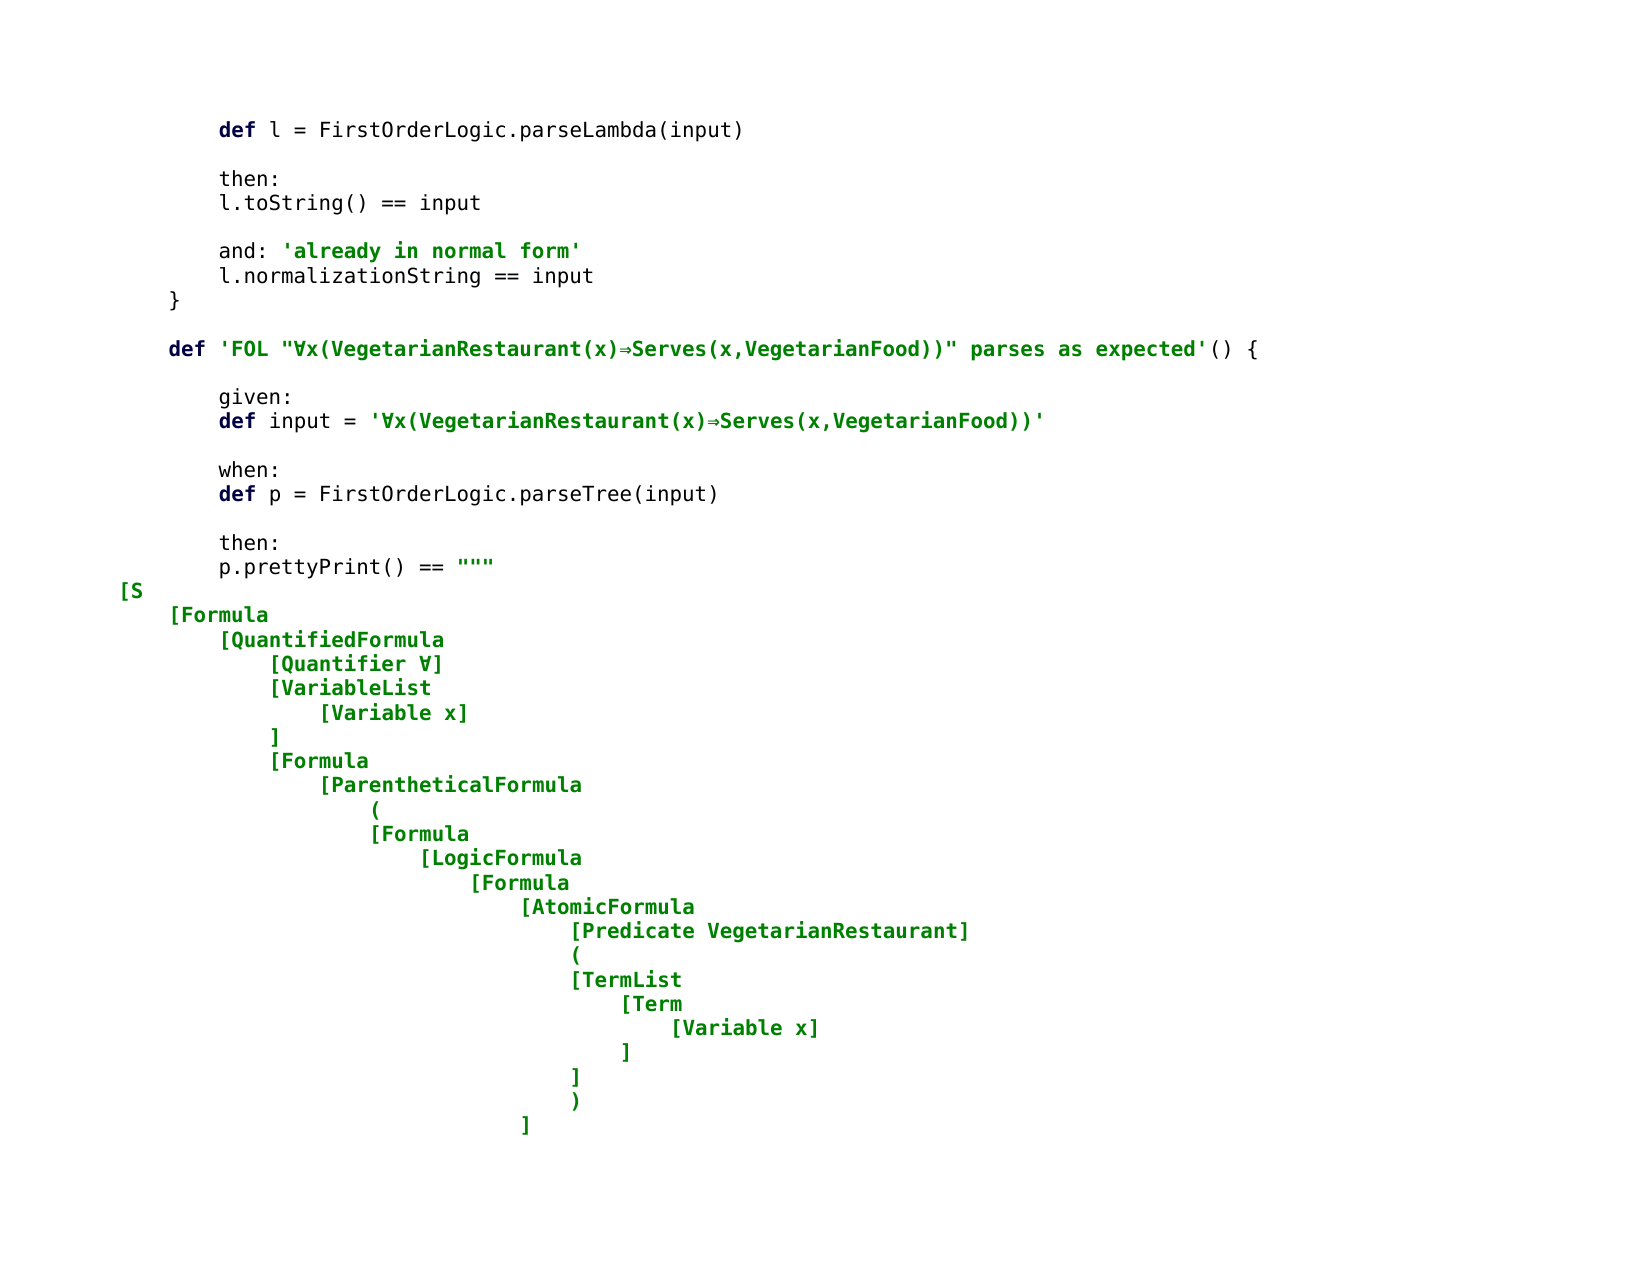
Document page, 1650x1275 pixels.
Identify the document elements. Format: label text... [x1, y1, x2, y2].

text ] [118, 1040, 1532, 1065]
text [Variable x] [118, 701, 1532, 725]
text def 'FOL "∀x(VegetarianRestaurant(x)⇒Serves(x,VegetarianFood))" parses as expected'() { [118, 337, 1532, 361]
text then: [118, 167, 1532, 191]
text ( [118, 798, 1532, 822]
text [Quantifier ∀] [118, 652, 1532, 676]
text [Formula [118, 603, 1532, 628]
text ( [118, 943, 1532, 968]
text ] [118, 1113, 1532, 1137]
text def p = FirstOrderLogic.parseTree(input) [118, 482, 1532, 506]
text [QuantifiedFormula [118, 628, 1532, 652]
text given: [118, 385, 1532, 409]
text ) [118, 1089, 1532, 1113]
text [Formula [118, 871, 1532, 895]
text when: [118, 458, 1532, 482]
text [Variable x] [118, 1016, 1532, 1040]
text } [118, 288, 1532, 312]
text [TermList [118, 968, 1532, 992]
text [LogicFormula [118, 846, 1532, 871]
text def input = '∀x(VegetarianRestaurant(x)⇒Serves(x,VegetarianFood))' [118, 409, 1532, 434]
text def l = FirstOrderLogic.parseLambda(input) [118, 118, 1532, 142]
text and: 'already in normal form' [118, 239, 1532, 264]
text [S [118, 579, 1532, 603]
text [ParentheticalFormula [118, 773, 1532, 798]
text [Formula [118, 749, 1532, 773]
text ] [118, 1065, 1532, 1089]
text then: [118, 531, 1532, 555]
text p.prettyPrint() == """ [118, 555, 1532, 579]
text [Predicate VegetarianRestaurant] [118, 919, 1532, 943]
text ] [118, 725, 1532, 749]
text [Term [118, 992, 1532, 1016]
text [Formula [118, 822, 1532, 846]
text [AtomicFormula [118, 895, 1532, 919]
text l.normalizationString == input [118, 264, 1532, 288]
text l.toString() == input [118, 191, 1532, 215]
text [VariableList [118, 676, 1532, 701]
